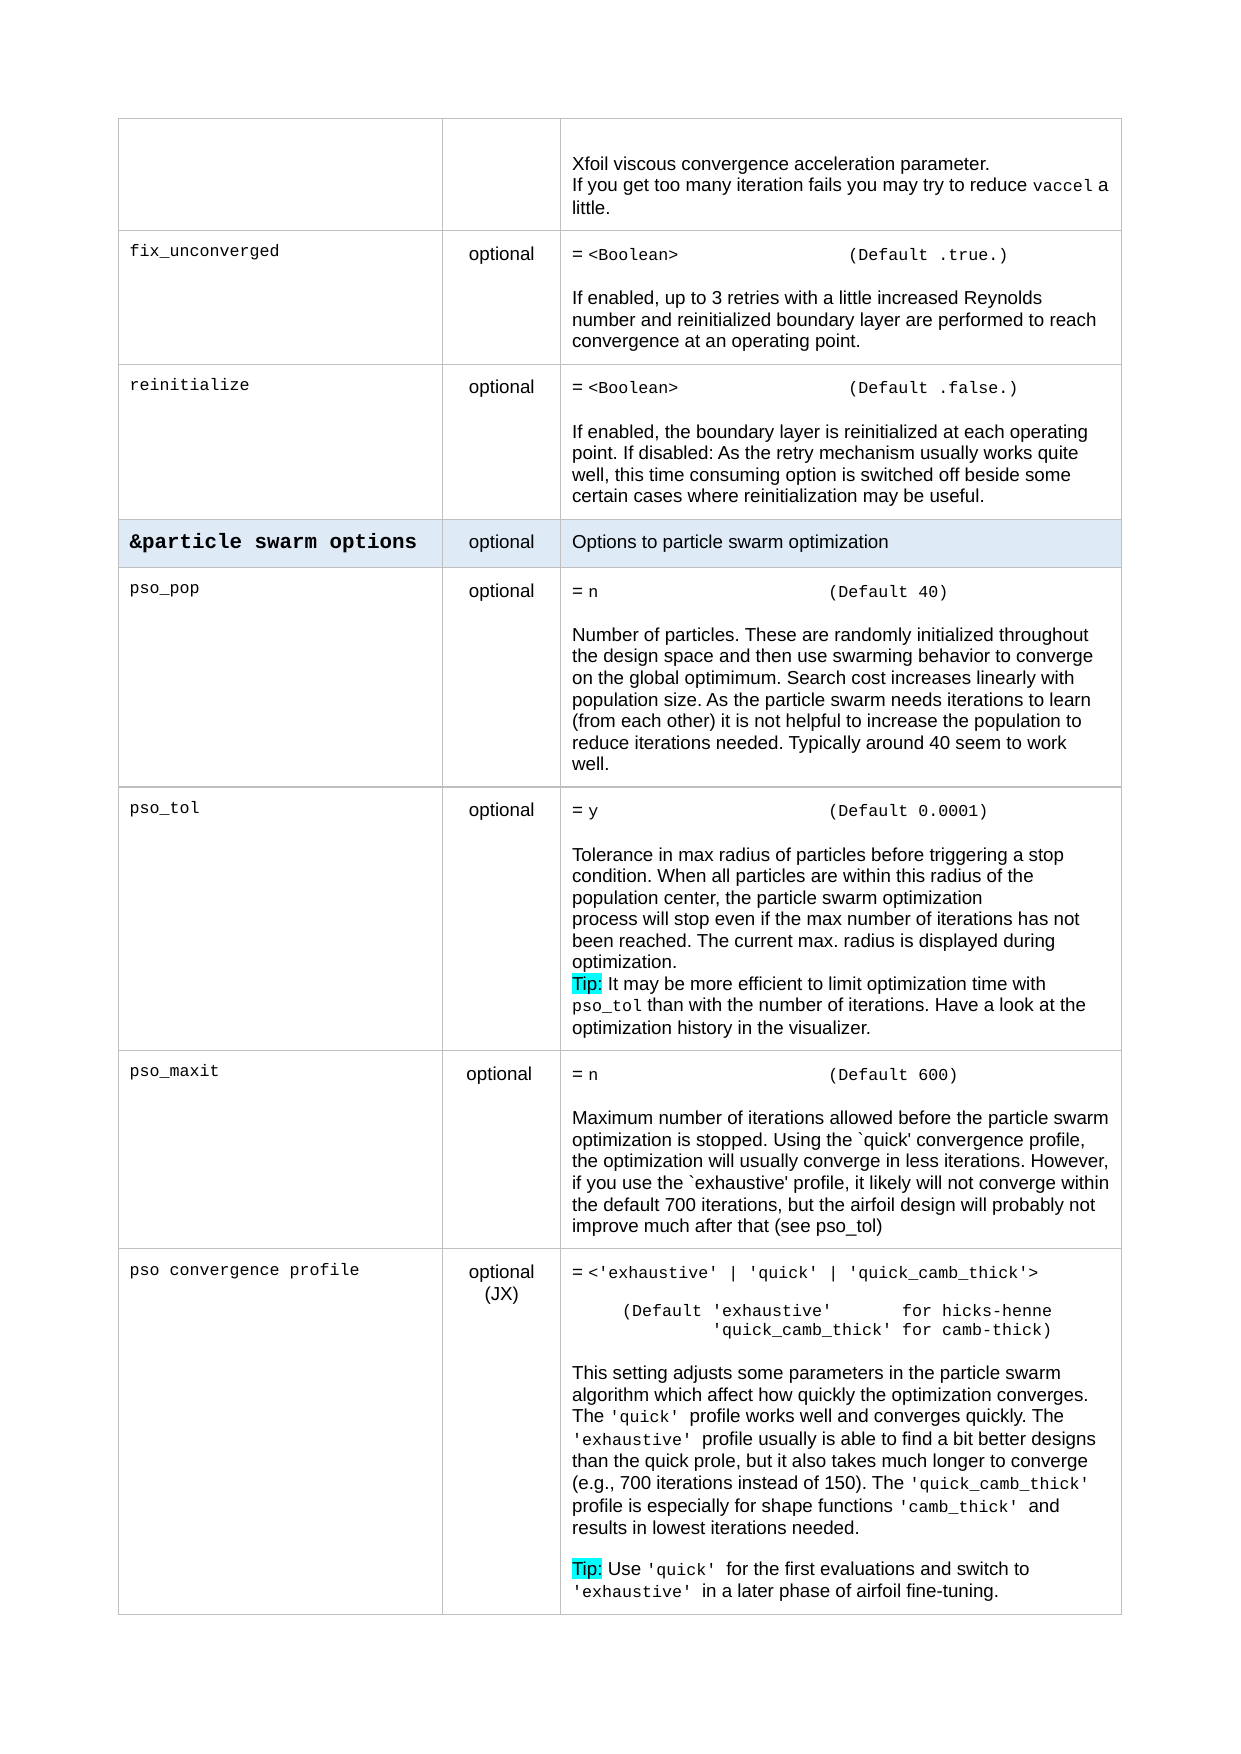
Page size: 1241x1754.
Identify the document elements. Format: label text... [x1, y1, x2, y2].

table_cell Options to particle swarm optimization [561, 520, 1121, 567]
table_cell optional [443, 568, 560, 786]
table_cell pso_pop [119, 568, 442, 786]
table_cell fix_unconverged [119, 231, 442, 363]
table_cell reinitialize [119, 365, 442, 518]
table_cell pso_maxit [119, 1051, 442, 1248]
table_cell = y (Default 0.0001) Tolerance in max radius of particles before triggering a stop condition. When all particles are within this radius of the population center, the particle swarm optimization process will stop even if the max number of iterations has not been reached. The current max. radius is displayed during optimization. Tip: It may be more efficient to limit optimization time with pso_tol than with the number of iterations. Have a look at the optimization history in the visualizer. [561, 788, 1121, 1050]
table_cell optional [443, 365, 560, 518]
table_cell [119, 119, 442, 230]
table_cell optional (JX) [443, 1249, 560, 1614]
table_cell pso_tol [119, 788, 442, 1050]
table_cell = <Boolean> (Default .true.) If enabled, up to 3 retries with a little increased Reynolds number and reinitialized boundary layer are performed to reach convergence at an operating point. [561, 231, 1121, 363]
table_cell [443, 119, 560, 230]
table_cell = n (Default 40) Number of particles. These are randomly initialized throughout the design space and then use swarming behavior to converge on the global optimimum. Search cost increases linearly with population size. As the particle swarm needs iterations to learn (from each other) it is not helpful to increase the population to reduce iterations needed. Typically around 40 seem to work well. [561, 568, 1121, 786]
table_cell = <Boolean> (Default .false.) If enabled, the boundary layer is reinitialized at each operating point. If disabled: As the retry mechanism usually works quite well, this time consuming option is switched off beside some certain cases where reinitialization may be useful. [561, 365, 1121, 518]
table_cell optional [443, 1051, 560, 1248]
table_cell &particle swarm options [119, 520, 442, 567]
table_cell pso convergence profile [119, 1249, 442, 1614]
table_cell = <'exhaustive' | 'quick' | 'quick_camb_thick'> (Default 'exhaustive' for hicks-henne 'quick_camb_thick' for camb-thick) This setting adjusts some parameters in the particle swarm algorithm which affect how quickly the optimization converges. The 'quick' profile works well and converges quickly. The 'exhaustive' profile usually is able to find a bit better designs than the quick prole, but it also takes much longer to converge (e.g., 700 iterations instead of 150). The 'quick_camb_thick' profile is especially for shape functions 'camb_thick' and results in lowest iterations needed. Tip: Use 'quick' for the first evaluations and switch to 'exhaustive' in a later phase of airfoil fine-tuning. [561, 1249, 1121, 1614]
table_cell optional [443, 788, 560, 1050]
table_cell Xfoil viscous convergence acceleration parameter. If you get too many iteration fails you may try to reduce vaccel a little. [561, 119, 1121, 230]
table_cell optional [443, 231, 560, 363]
table_cell = n (Default 600) Maximum number of iterations allowed before the particle swarm optimization is stopped. Using the `quick' convergence profile, the optimization will usually converge in less iterations. However, if you use the `exhaustive' profile, it likely will not converge within the default 700 iterations, but the airfoil design will probably not improve much after that (see pso_tol) [561, 1051, 1121, 1248]
table_cell optional [443, 520, 560, 567]
